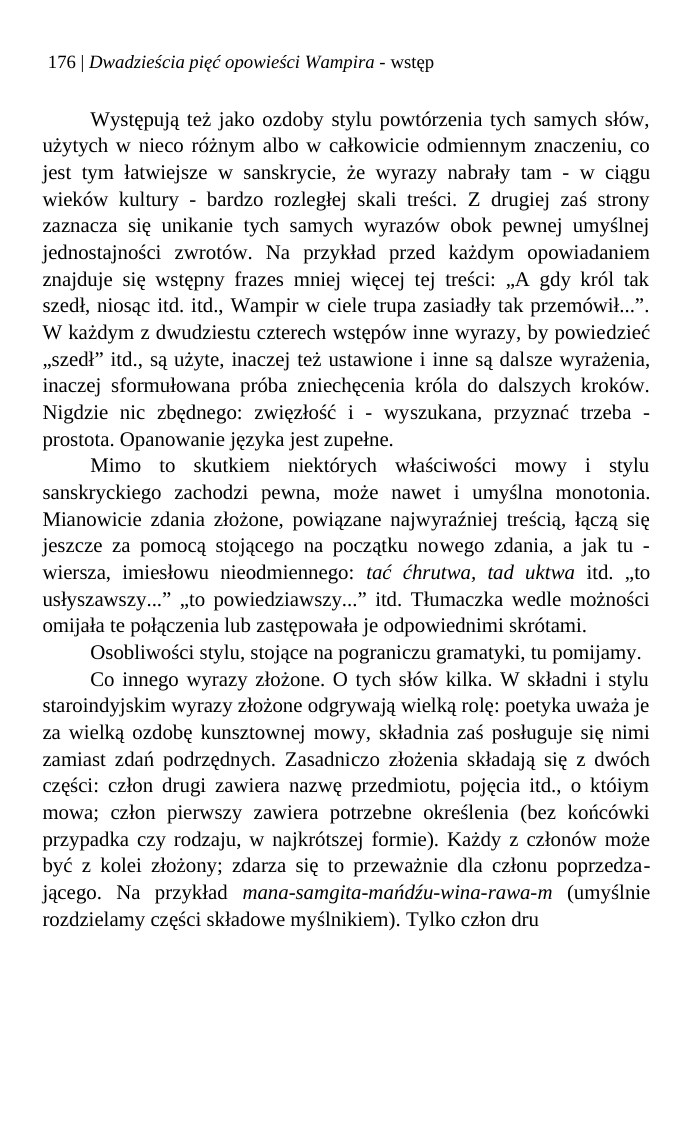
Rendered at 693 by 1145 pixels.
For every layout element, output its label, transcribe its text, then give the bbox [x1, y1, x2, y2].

text Co innego wyrazy złożone. O tych słów kilka. W składni i stylu staroindyjskim wyrazy złożone odgrywają wielką rolę: poetyka uważa je za wielką ozdobę kunsztownej mowy, skład­nia zaś posługuje się nimi zamiast zdań podrzędnych. Zasadni­czo złożenia składają się z dwóch części: człon drugi zawiera nazwę przedmiotu, pojęcia itd., o któiym mowa; człon pierw­szy zawiera potrzebne określenia (bez końcówki przypadka czy rodzaju, w najkrótszej formie). Każdy z członów może być z kolei złożony; zdarza się to przeważnie dla członu poprzedza­jącego. Na przykład mana-samgita-mańdźu-wina-rawa-m (umyśl­nie rozdzielamy części składowe myślnikiem). Tylko człon dru­ [42, 667, 650, 931]
text Mimo to skutkiem niektórych właściwości mowy i stylu sanskryckiego zachodzi pewna, może nawet i umyślna mono­tonia. Mianowicie zdania złożone, powiązane najwyraźniej treścią, łączą się jeszcze za pomocą stojącego na początku no­wego zdania, a jak tu - wiersza, imiesłowu nieodmiennego: tać ćhrutwa, tad uktwa itd. „to usłyszawszy...” „to powiedziawszy...” itd. Tłumaczka wedle możności omijała te połączenia lub za­stępowała je odpowiednimi skrótami. [42, 453, 650, 637]
text Występują też jako ozdoby stylu powtórzenia tych samych słów, użytych w nieco różnym albo w całkowicie odmiennym znaczeniu, co jest tym łatwiejsze w sanskrycie, że wyrazy na­brały tam - w ciągu wieków kultury - bardzo rozległej skali treści. Z drugiej zaś strony zaznacza się unikanie tych samych wyrazów obok pewnej umyślnej jednostajności zwrotów. Na przykład przed każdym opowiadaniem znajduje się wstępny frazes mniej więcej tej treści: „A gdy król tak szedł, niosąc itd. itd., Wampir w ciele trupa zasiadły tak przemówił...”. W każ­dym z dwudziestu czterech wstępów inne wyrazy, by powie­dzieć „szedł” itd., są użyte, inaczej też ustawione i inne są dal­sze wyrażenia, inaczej sformułowana próba zniechęcenia króla do dalszych kroków. Nigdzie nic zbędnego: zwięzłość i - wy­szukana, przyznać trzeba - prostota. Opanowanie języka jest zupełne. [42, 107, 650, 451]
text 176 | Dwadzieścia pięć opowieści Wampira - wstęp [48, 51, 541, 73]
text Osobliwości stylu, stojące na pograniczu gramatyki, tu pomijamy. [42, 640, 650, 664]
